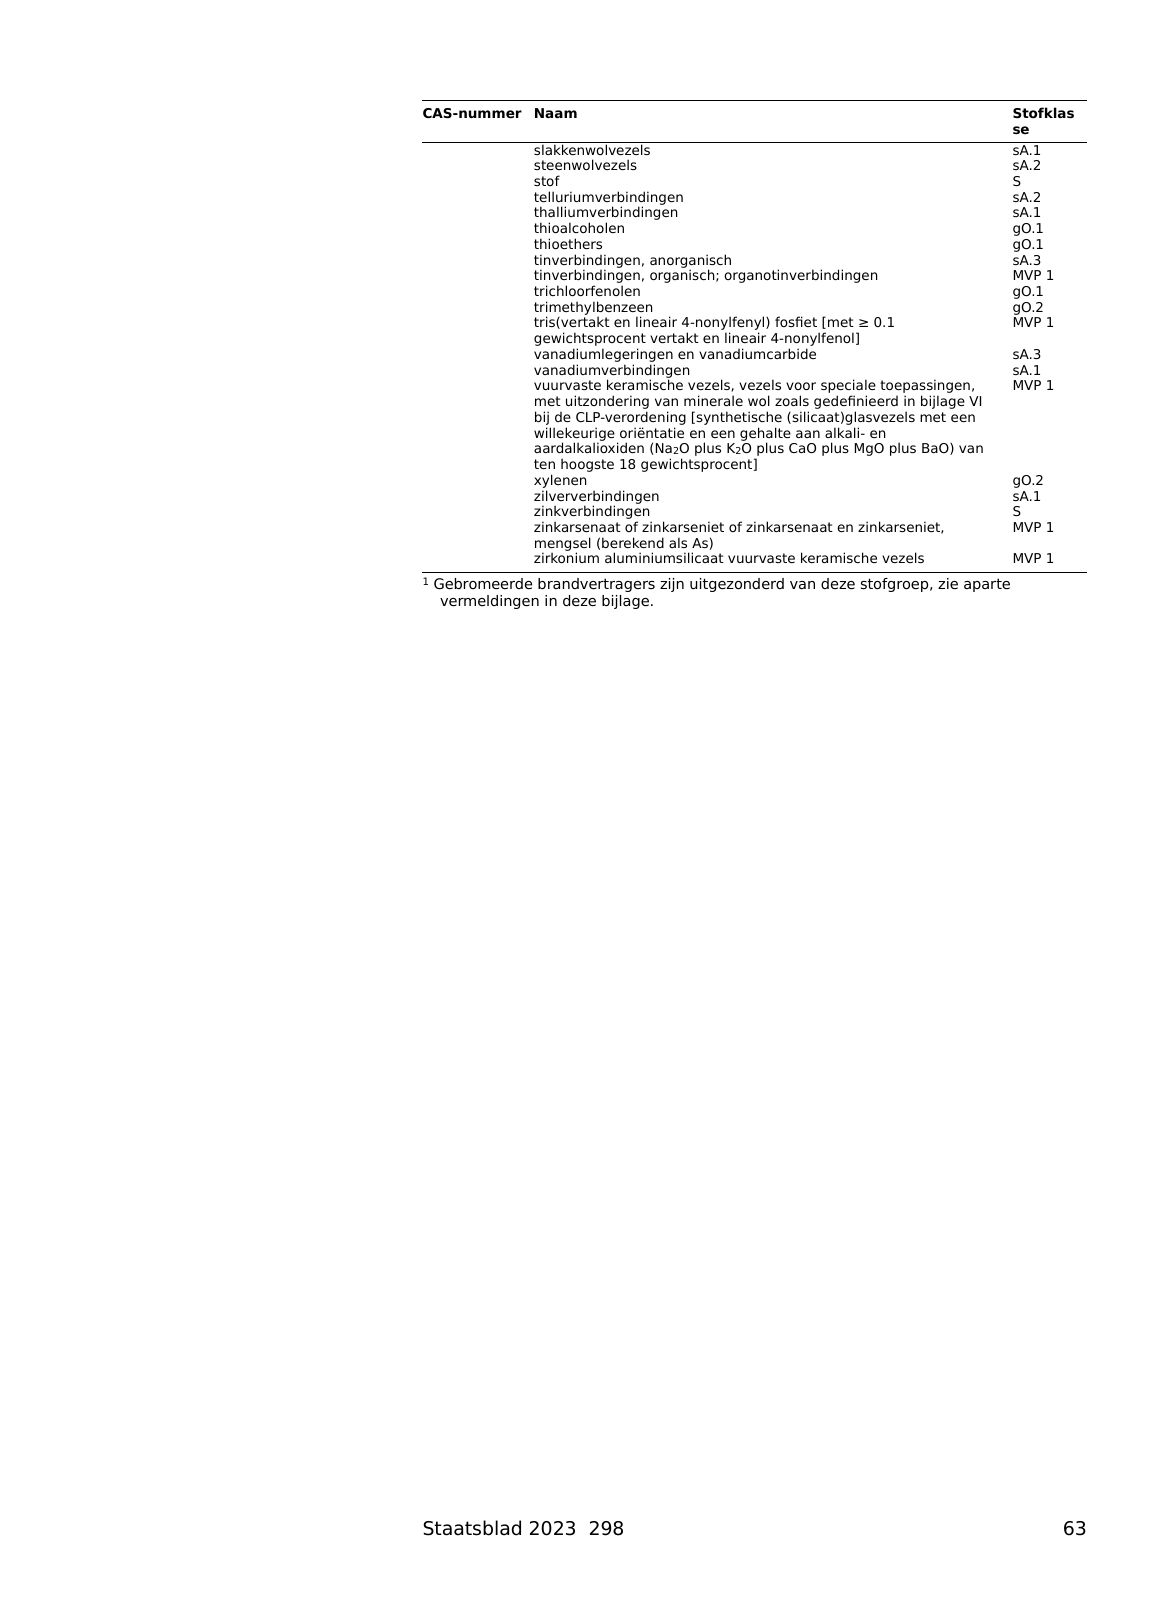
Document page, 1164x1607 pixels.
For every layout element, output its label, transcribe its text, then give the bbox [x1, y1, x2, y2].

table_cell gO.1 [1006, 284, 1087, 299]
table_header Naam [528, 101, 1006, 142]
table_cell sA.1 [1006, 488, 1087, 504]
table_cell sA.1 [1006, 205, 1087, 221]
table_cell stof [528, 174, 1006, 189]
table_cell S [1006, 504, 1087, 520]
table_cell [422, 551, 528, 572]
table_cell vanadiumverbindingen [528, 363, 1006, 378]
table_cell MVP 1 [1006, 551, 1087, 572]
table_cell thioalcoholen [528, 221, 1006, 237]
table_cell tris(vertakt en lineair 4-nonylfenyl) fosfiet [met ≥ 0.1 gewichtsprocent vertakt en lineair 4-nonylfenol] [528, 315, 1006, 347]
table_cell [422, 520, 528, 551]
table_cell [422, 174, 528, 189]
table_cell sA.1 [1006, 143, 1087, 158]
table_cell sA.2 [1006, 158, 1087, 174]
table_cell zilververbindingen [528, 488, 1006, 504]
table_cell 1 Gebromeerde brandvertragers zijn uitgezonderd van deze stofgroep, zie aparte vermeldingen in deze bijlage. [422, 573, 1087, 609]
table_cell sA.1 [1006, 363, 1087, 378]
table_cell sA.3 [1006, 253, 1087, 268]
table_cell [422, 143, 528, 158]
table_cell [422, 205, 528, 221]
table_cell sA.2 [1006, 190, 1087, 205]
table_cell gO.1 [1006, 237, 1087, 252]
table_cell [422, 190, 528, 205]
table_cell gO.2 [1006, 473, 1087, 488]
table_cell [422, 315, 528, 347]
table_header Stofklasse [1006, 101, 1087, 142]
table_header CAS-nummer [422, 101, 528, 142]
table_cell vanadiumlegeringen en vanadiumcarbide [528, 347, 1006, 362]
table_cell tinverbindingen, organisch; organotinverbindingen [528, 268, 1006, 284]
table_cell [422, 237, 528, 252]
table_cell [422, 378, 528, 473]
table_cell zinkarsenaat of zinkarseniet of zinkarsenaat en zinkarseniet, mengsel (berekend als As) [528, 520, 1006, 551]
table_cell tinverbindingen, anorganisch [528, 253, 1006, 268]
table_cell gO.1 [1006, 221, 1087, 237]
table_cell trichloorfenolen [528, 284, 1006, 299]
table_cell zinkverbindingen [528, 504, 1006, 520]
table_cell [422, 504, 528, 520]
table_cell [422, 253, 528, 268]
table_cell trimethylbenzeen [528, 300, 1006, 315]
table_cell S [1006, 174, 1087, 189]
table_cell MVP 1 [1006, 268, 1087, 284]
table_cell sA.3 [1006, 347, 1087, 362]
table_cell telluriumverbindingen [528, 190, 1006, 205]
table_cell [422, 158, 528, 174]
table_cell zirkonium aluminiumsilicaat vuurvaste keramische vezels [528, 551, 1006, 572]
table_cell gO.2 [1006, 300, 1087, 315]
table_cell [422, 300, 528, 315]
table_cell steenwolvezels [528, 158, 1006, 174]
table_cell MVP 1 [1006, 520, 1087, 551]
table_cell [422, 488, 528, 504]
table_cell [422, 473, 528, 488]
table_cell vuurvaste keramische vezels, vezels voor speciale toepassingen, met uitzondering van minerale wol zoals gedefinieerd in bijlage VI bij de CLP-verordening [synthetische (silicaat)glasvezels met een willekeurige oriëntatie en een gehalte aan alkali- en aardalkalioxiden (Na2O plus K2O plus CaO plus MgO plus BaO) van ten hoogste 18 gewichtsprocent] [528, 378, 1006, 473]
table_cell thalliumverbindingen [528, 205, 1006, 221]
table_cell [422, 347, 528, 362]
table_cell thioethers [528, 237, 1006, 252]
table_cell xylenen [528, 473, 1006, 488]
table_cell [422, 268, 528, 284]
table_cell MVP 1 [1006, 315, 1087, 347]
table_cell slakkenwolvezels [528, 143, 1006, 158]
table_cell [422, 221, 528, 237]
table_cell MVP 1 [1006, 378, 1087, 473]
table_cell [422, 284, 528, 299]
table_cell [422, 363, 528, 378]
